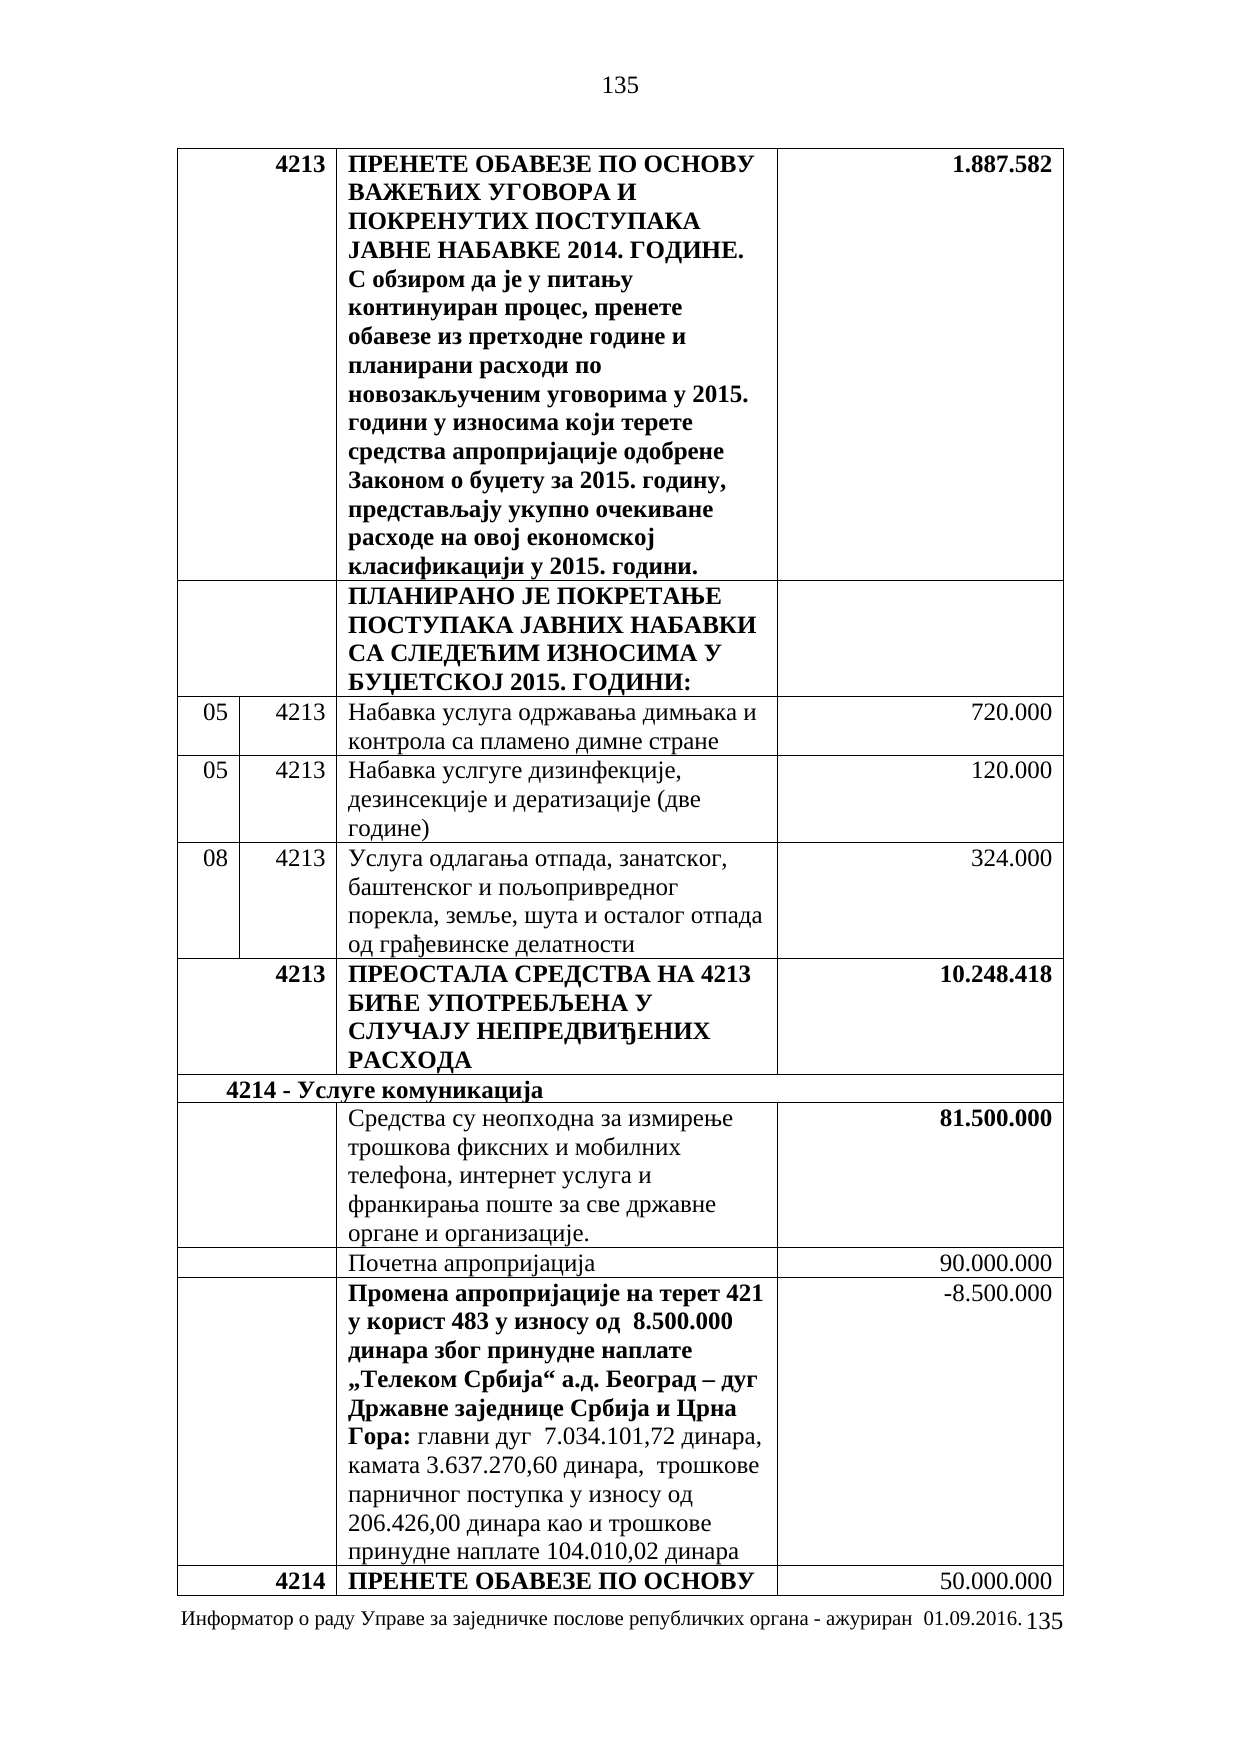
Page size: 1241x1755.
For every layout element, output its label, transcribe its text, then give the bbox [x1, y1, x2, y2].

table_cell 4213 [178, 149, 336, 580]
table_cell 720.000 [778, 697, 1063, 754]
table_cell Набавка услгуге дизинфекције, дезинсекције и дератизације (две године) [337, 756, 777, 842]
table_cell 4213 [240, 756, 336, 842]
table_cell 1.887.582 [778, 149, 1063, 580]
table_cell ПРЕНЕТЕ ОБАВЕЗЕ ПО ОСНОВУ [337, 1566, 777, 1595]
table_cell 05 [178, 697, 239, 754]
table_cell 4213 [178, 959, 336, 1074]
table_cell Услуга одлагања отпада, занатског, баштенског и пољопривредног порекла, земље, шута и осталог отпада од грађевинске делатности [337, 843, 777, 958]
table_cell ПРЕНЕТЕ ОБАВЕЗЕ ПО ОСНОВУ ВАЖЕЋИХ УГОВОРА И ПОКРЕНУТИХ ПОСТУПАКА ЈАВНЕ НАБАВКЕ 2014. ГОДИНЕ. С обзиром да је у питању континуиран процес, пренете обавезе из претходне године и планирани расходи по новозакљученим уговорима у 2015. години у износима који терете средства апропријације одобрене Законом о буџету за 2015. годину, представљају укупно очекиване расходе на овој економској класификацији у 2015. години. [337, 149, 777, 580]
table_cell Набавка услуга одржавања димњака и контрола са пламено димне стране [337, 697, 777, 754]
table_cell 4213 [240, 843, 336, 958]
table_cell 10.248.418 [778, 959, 1063, 1074]
table_cell Средства су неопходна за измирење трошкова фиксних и мобилних телефона, интернет услуга и франкирања поште за све државне органе и организације. [337, 1103, 777, 1247]
table_cell [178, 1103, 336, 1247]
table_cell [178, 1278, 336, 1565]
table_cell ПЛАНИРАНО ЈЕ ПОКРЕТАЊЕ ПОСТУПАКА ЈАВНИХ НАБАВКИ СА СЛЕДЕЋИМ ИЗНОСИМА У БУЏЕТСКОЈ 2015. ГОДИНИ: [337, 581, 777, 696]
table_cell Почетна апропријација [337, 1248, 777, 1277]
table_cell 4214 - Услуге комуникација [178, 1075, 1063, 1102]
table_cell [178, 1248, 336, 1277]
table_cell 4214 [178, 1566, 336, 1595]
table_cell -8.500.000 [778, 1278, 1063, 1565]
table_cell Промена апропријације на терет 421 у корист 483 у износу од 8.500.000 динара због принудне наплате „Телеком Србија“ а.д. Београд – дуг Државне заједнице Србија и Црна Гора: главни дуг 7.034.101,72 динара, камата 3.637.270,60 динара, трошкове парничног поступка у износу од 206.426,00 динара као и трошкове принудне наплате 104.010,02 динара [337, 1278, 777, 1565]
table_cell 81.500.000 [778, 1103, 1063, 1247]
table_cell 50.000.000 [778, 1566, 1063, 1595]
table_cell ПРЕОСТАЛА СРЕДСТВА НА 4213 БИЋЕ УПОТРЕБЉЕНА У СЛУЧАЈУ НЕПРЕДВИЂЕНИХ РАСХОДА [337, 959, 777, 1074]
table_cell 90.000.000 [778, 1248, 1063, 1277]
table_cell 324.000 [778, 843, 1063, 958]
table_cell 05 [178, 756, 239, 842]
table_cell [178, 581, 336, 696]
table_cell 120.000 [778, 756, 1063, 842]
table_cell [778, 581, 1063, 696]
table_cell 4213 [240, 697, 336, 754]
table_cell 08 [178, 843, 239, 958]
